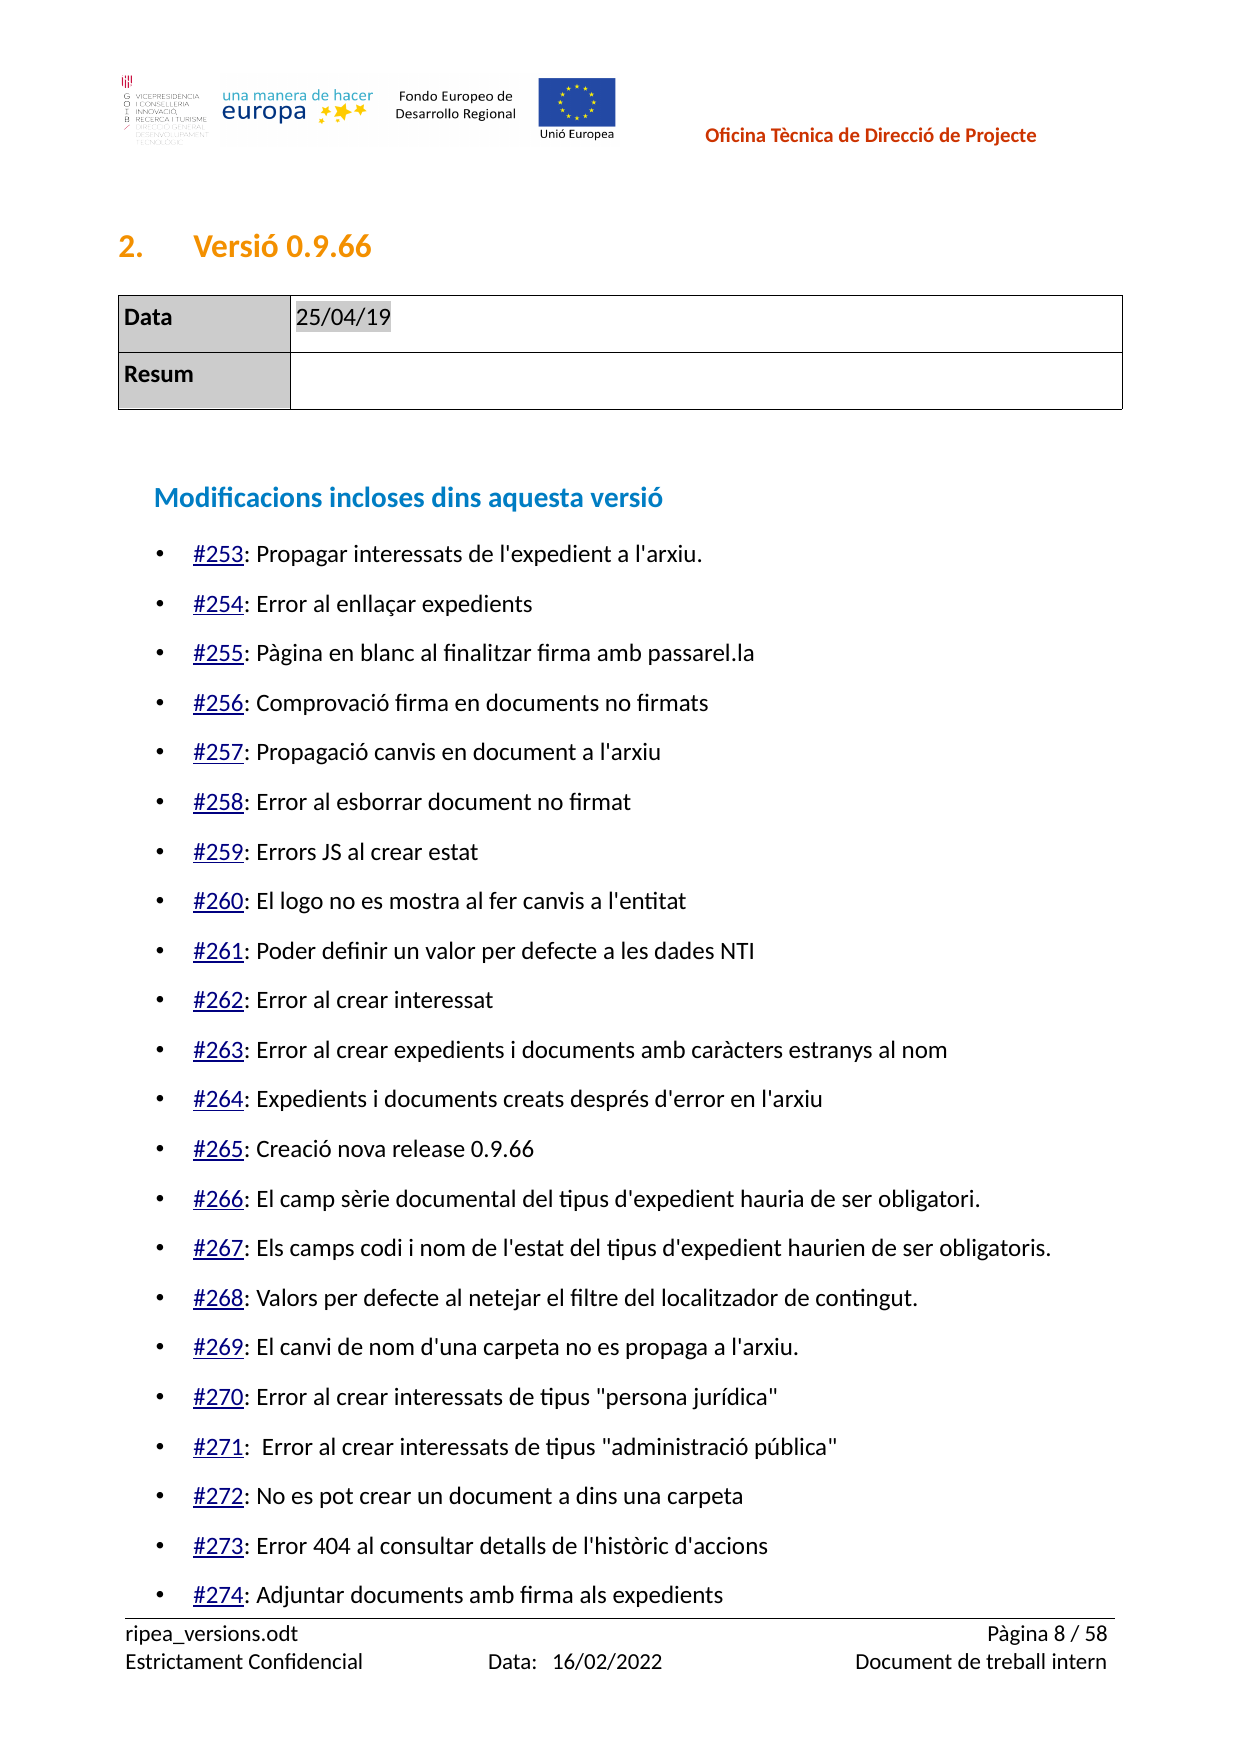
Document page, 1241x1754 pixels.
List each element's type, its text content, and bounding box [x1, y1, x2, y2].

list #263: Error al crear expedients i documents amb caràcters estranys al nom [156, 1034, 1122, 1064]
subtitle Versió 0.9.66 [118, 225, 1122, 266]
list #272: No es pot crear un document a dins una carpeta [156, 1480, 1122, 1511]
list #268: Valors per defecte al netejar el filtre del localitzador de contingut. [156, 1282, 1122, 1312]
list #274: Adjuntar documents amb firma als expedients [156, 1579, 1122, 1610]
table_cell [291, 353, 1122, 408]
list #253: Propagar interessats de l'expedient a l'arxiu. [156, 538, 1122, 569]
list #267: Els camps codi i nom de l'estat del tipus d'expedient haurien de ser obligatoris. [156, 1232, 1122, 1263]
list #269: El canvi de nom d'una carpeta no es propaga a l'arxiu. [156, 1331, 1122, 1362]
list #259: Errors JS al crear estat [156, 836, 1122, 866]
table_cell Resum [119, 353, 290, 408]
subtitle Modificacions incloses dins aquesta versió [153, 479, 1122, 514]
list #264: Expedients i documents creats després d'error en l'arxiu [156, 1083, 1122, 1114]
list #256: Comprovació firma en documents no firmats [156, 687, 1122, 717]
list #255: Pàgina en blanc al finalitzar firma amb passarel.la [156, 637, 1122, 668]
list #262: Error al crear interessat [156, 984, 1122, 1015]
list #270: Error al crear interessats de tipus "persona jurídica" [156, 1381, 1122, 1412]
picture [118, 73, 213, 147]
list #261: Poder definir un valor per defecte a les dades NTI [156, 935, 1122, 965]
table_header 25/04/19 [291, 296, 1122, 352]
table_header Data [119, 296, 290, 352]
list #254: Error al enllaçar expedients [156, 588, 1122, 618]
list #258: Error al esborrar document no firmat [156, 786, 1122, 817]
list #257: Propagació canvis en document a l'arxiu [156, 736, 1122, 767]
list #266: El camp sèrie documental del tipus d'expedient hauria de ser obligatori. [156, 1183, 1122, 1213]
list #260: El logo no es mostra al fer canvis a l'entitat [156, 885, 1122, 916]
list #273: Error 404 al consultar detalls de l'històric d'accions [156, 1530, 1122, 1560]
list #265: Creació nova release 0.9.66 [156, 1133, 1122, 1164]
list #271: Error al crear interessats de tipus "administració pública" [156, 1431, 1122, 1461]
picture [219, 73, 621, 147]
